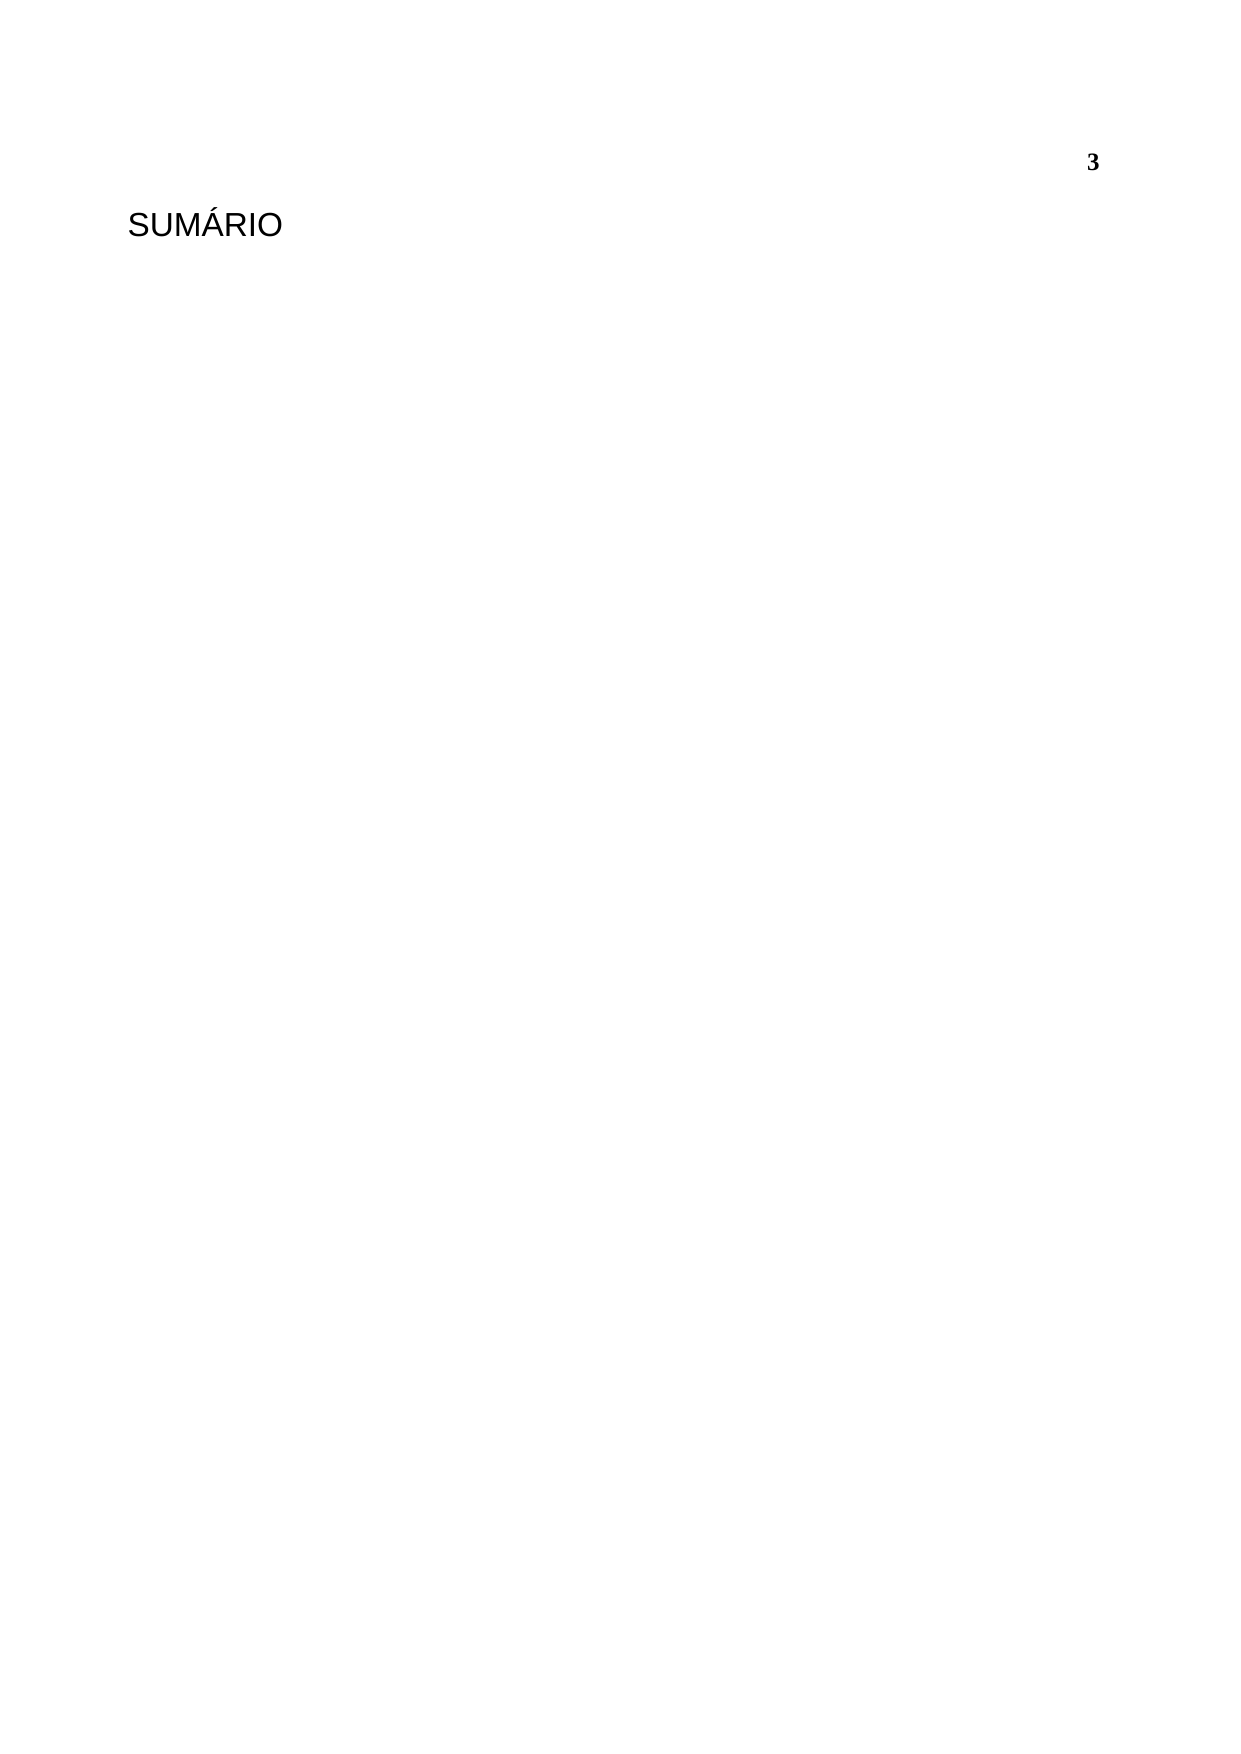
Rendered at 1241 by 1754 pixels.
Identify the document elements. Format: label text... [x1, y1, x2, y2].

text SUMÁRIO [118, 205, 1122, 243]
